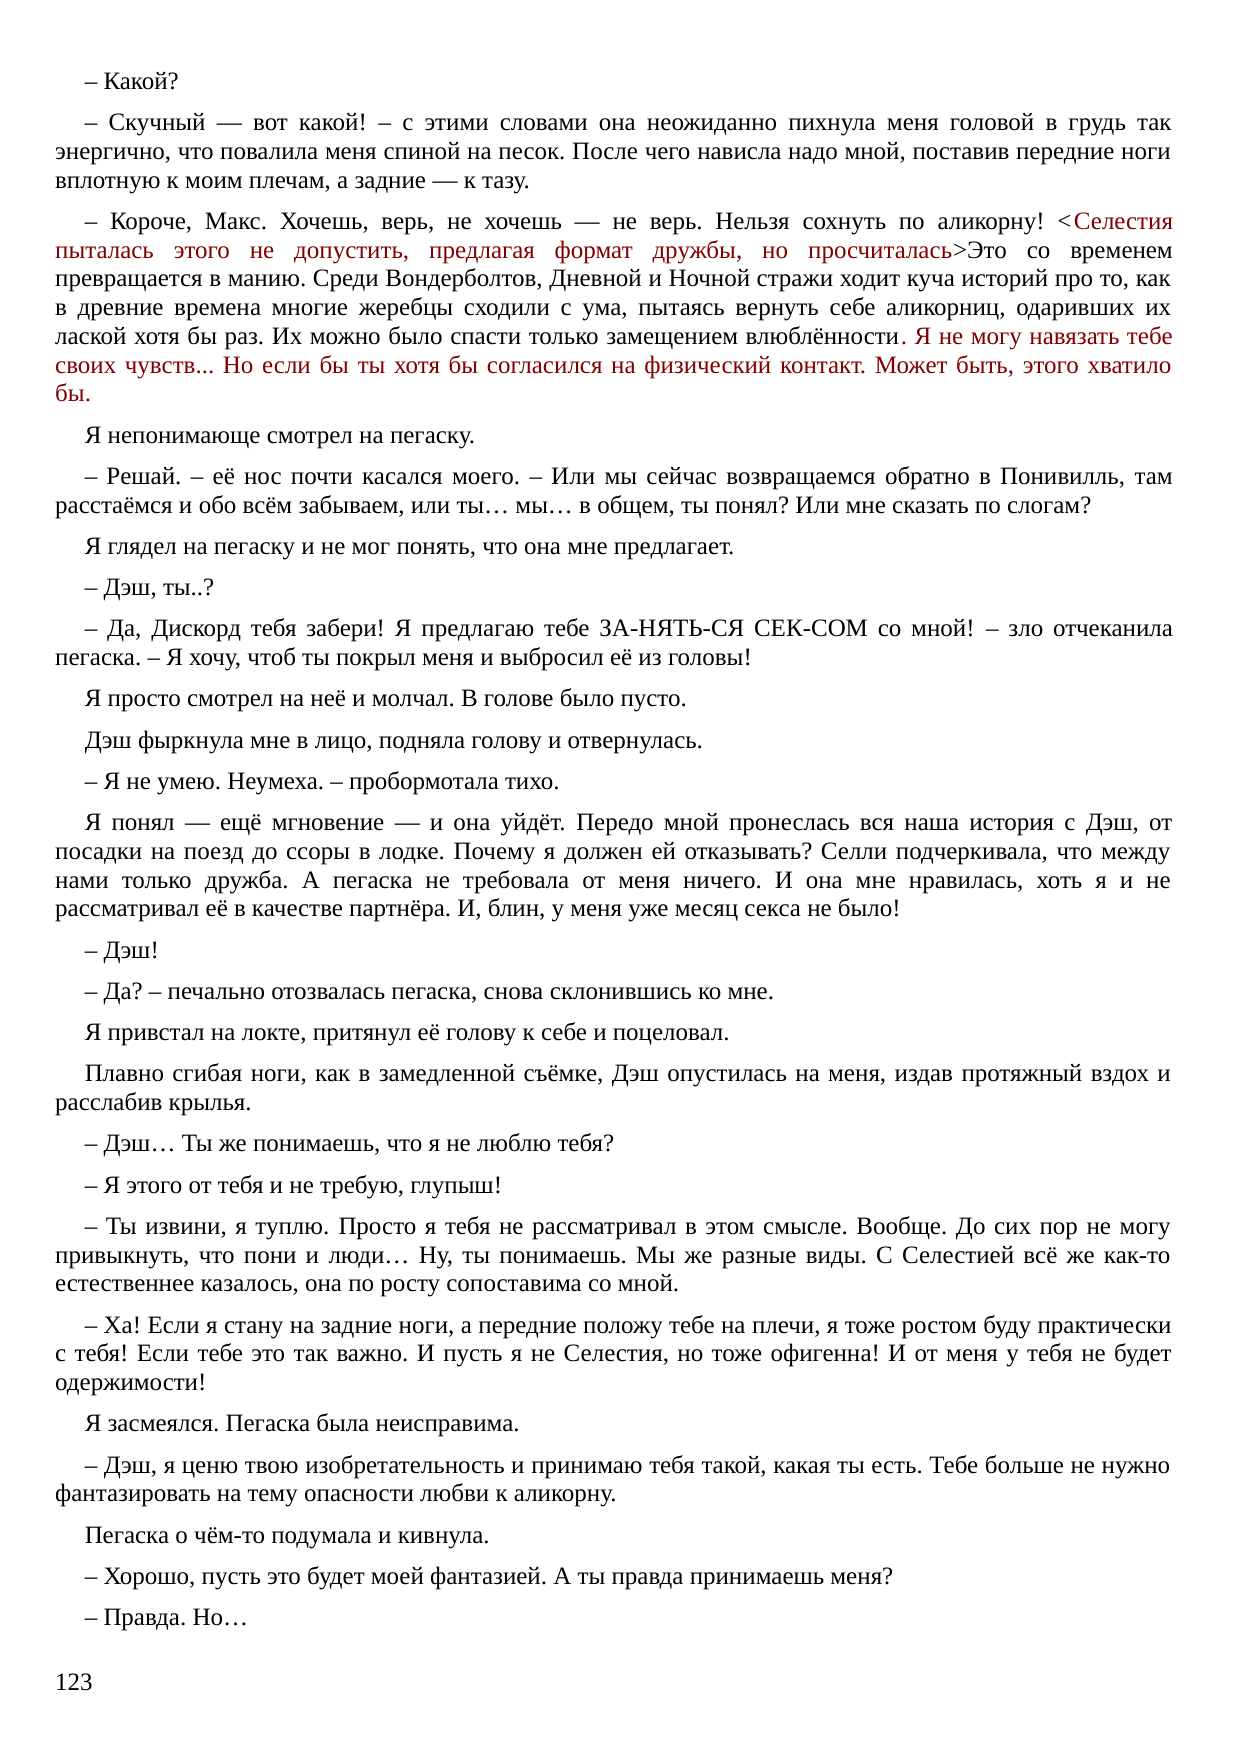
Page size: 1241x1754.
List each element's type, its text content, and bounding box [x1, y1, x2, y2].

text Я просто смотрел на неё и молчал. В голове было пусто. [55, 683, 1173, 712]
text – Решай. – её нос почти касался моего. – Или мы сейчас возвращаемся обратно в Понивилль, там расстаёмся и обо всём забываем, или ты… мы… в общем, ты понял? Или мне сказать по слогам? [55, 461, 1173, 518]
text – Короче, Макс. Хочешь, верь, не хочешь — не верь. Нельзя сохнуть по аликорну! <Селестия пыталась этого не допустить, предлагая формат дружбы, но просчиталась>Это со временем превращается в манию. Среди Вондерболтов, Дневной и Ночной стражи ходит куча историй про то, как в древние времена многие жеребцы сходили с ума, пытаясь вернуть себе аликорниц, одаривших их лаской хотя бы раз. Их можно было спасти только замещением влюблённости. Я не могу навязать тебе своих чувств... Но если бы ты хотя бы согласился на физический контакт. Может быть, этого хватило бы. [55, 206, 1173, 407]
text Пегаска о чём-то подумала и кивнула. [55, 1520, 1173, 1548]
text – Дэш! [55, 935, 1173, 963]
text – Ты извини, я туплю. Просто я тебя не рассматривал в этом смысле. Вообще. До сих пор не могу привыкнуть, что пони и люди… Ну, ты понимаешь. Мы же разные виды. С Селестией всё же как-то естественнее казалось, она по росту сопоставима со мной. [55, 1211, 1173, 1297]
text – Да? – печально отозвалась пегаска, снова склонившись ко мне. [55, 976, 1173, 1005]
text – Какой? [55, 66, 1173, 95]
text Я глядел на пегаску и не мог понять, что она мне предлагает. [55, 531, 1173, 560]
text Я непонимающе смотрел на пегаску. [55, 420, 1173, 448]
text Я привстал на локте, притянул её голову к себе и поцеловал. [55, 1017, 1173, 1046]
text – Дэш, я ценю твою изобретательность и принимаю тебя такой, какая ты есть. Тебе больше не нужно фантазировать на тему опасности любви к аликорну. [55, 1450, 1173, 1507]
text – Дэш… Ты же понимаешь, что я не люблю тебя? [55, 1128, 1173, 1157]
text Я понял — ещё мгновение — и она уйдёт. Передо мной пронеслась вся наша история с Дэш, от посадки на поезд до ссоры в лодке. Почему я должен ей отказывать? Селли подчеркивала, что между нами только дружба. А пегаска не требовала от меня ничего. И она мне нравилась, хоть я и не рассматривал её в качестве партнёра. И, блин, у меня уже месяц секса не было! [55, 807, 1173, 922]
text Плавно сгибая ноги, как в замедленной съёмке, Дэш опустилась на меня, издав протяжный вздох и расслабив крылья. [55, 1058, 1173, 1116]
text – Я этого от тебя и не требую, глупыш! [55, 1170, 1173, 1198]
text – Дэш, ты..? [55, 572, 1173, 601]
text – Да, Дискорд тебя забери! Я предлагаю тебе ЗА-НЯТЬ-СЯ СЕК-СОМ со мной! – зло отчеканила пегаска. – Я хочу, чтоб ты покрыл меня и выбросил её из головы! [55, 613, 1173, 671]
text Я засмеялся. Пегаска была неисправима. [55, 1408, 1173, 1437]
text – Хорошо, пусть это будет моей фантазией. А ты правда принимаешь меня? [55, 1561, 1173, 1590]
text Дэш фыркнула мне в лицо, подняла голову и отвернулась. [55, 725, 1173, 753]
text – Ха! Если я стану на задние ноги, а передние положу тебе на плечи, я тоже ростом буду практически с тебя! Если тебе это так важно. И пусть я не Селестия, но тоже офигенна! И от меня у тебя не будет одержимости! [55, 1310, 1173, 1396]
text – Правда. Но… [55, 1602, 1173, 1631]
text – Скучный — вот какой! – с этими словами она неожиданно пихнула меня головой в грудь так энергично, что повалила меня спиной на песок. После чего нависла надо мной, поставив передние ноги вплотную к моим плечам, а задние — к тазу. [55, 107, 1173, 193]
text – Я не умею. Неумеха. – пробормотала тихо. [55, 766, 1173, 795]
